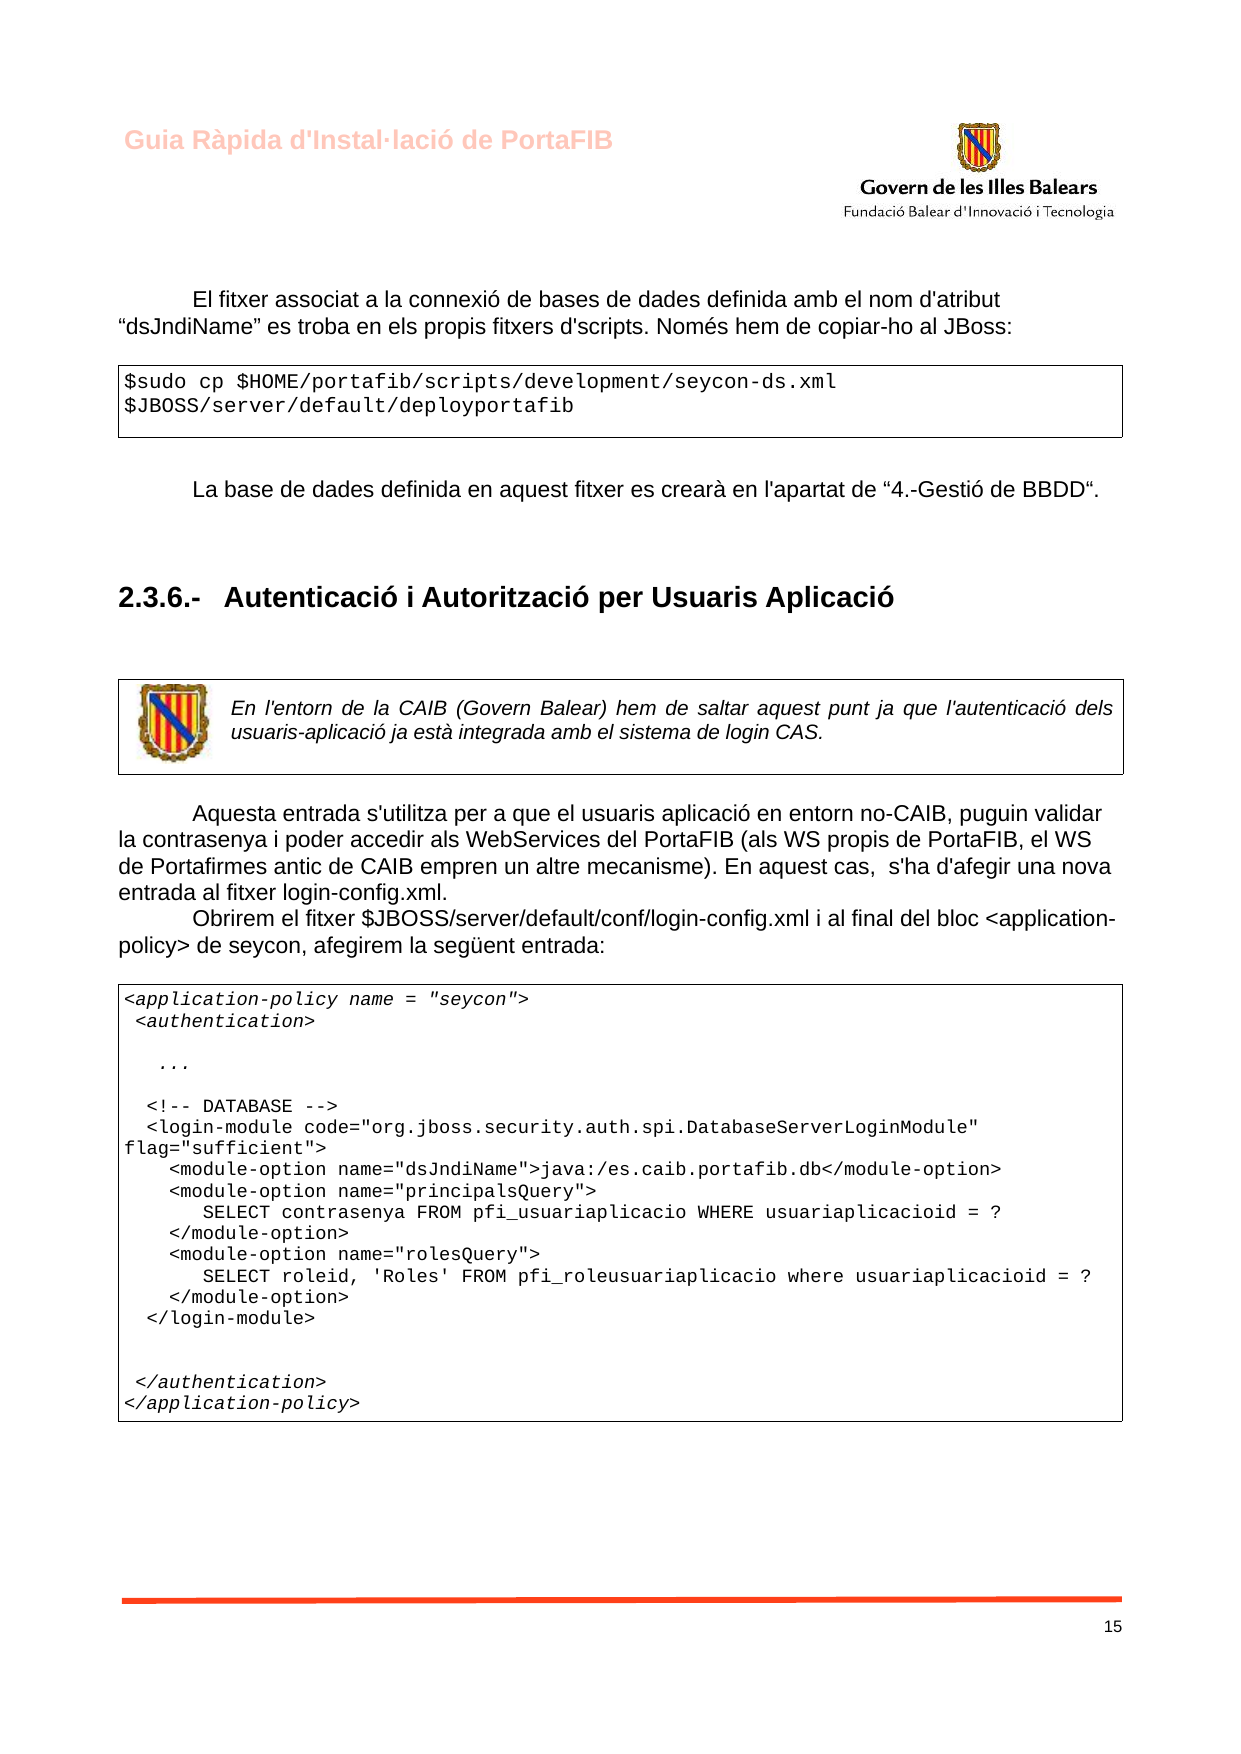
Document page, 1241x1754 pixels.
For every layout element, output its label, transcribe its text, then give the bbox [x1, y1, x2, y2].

table_header En l'entorn de la CAIB (Govern Balear) hem de saltar aquest punt ja que l'autenticació dels usuaris-aplicació ja està integrada amb el sistema de login CAS. [225, 680, 1123, 773]
subtitle Autenticació i Autorització per Usuaris Aplicació [118, 580, 1122, 613]
picture [134, 684, 214, 764]
text La base de dades definida en aquest fitxer es crearà en l'apartat de “4.-Gestió de BBDD“. [118, 476, 1122, 502]
table_header [119, 680, 225, 773]
text Aquesta entrada s'utilitza per a que el usuaris aplicació en entorn no-CAIB, puguin validar la contrasenya i poder accedir als WebServices del PortaFIB (als WS propis de PortaFIB, el WS de Portafirmes antic de CAIB empren un altre mecanisme). En aquest cas, s'ha d'afegir una nova entrada al fitxer login-config.xml. [118, 800, 1122, 905]
text El fitxer associat a la connexió de bases de dades definida amb el nom d'atribut “dsJndiName” es troba en els propis fitxers d'scripts. Només hem de copiar-ho al JBoss: [118, 286, 1122, 339]
table_header $sudo cp $HOME/portafib/scripts/development/seycon-ds.xml $JBOSS/server/default/deployportafib [119, 366, 1122, 437]
picture [840, 123, 1117, 220]
table_header <application-policy name = "seycon"> <authentication> ... <!-- DATABASE --> <login-module code="org.jboss.security.auth.spi.DatabaseServerLoginModule" flag="sufficient"> <module-option name="dsJndiName">java:/es.caib.portafib.db</module-option> <module-option name="principalsQuery"> SELECT contrasenya FROM pfi_usuariaplicacio WHERE usuariaplicacioid = ? </module-option> <module-option name="rolesQuery"> SELECT roleid, 'Roles' FROM pfi_roleusuariaplicacio where usuariaplicacioid = ? </module-option> </login-module> </authentication> </application-policy> [119, 985, 1122, 1421]
text Obrirem el fitxer $JBOSS/server/default/conf/login-config.xml i al final del bloc <application-policy> de seycon, afegirem la següent entrada: [118, 905, 1122, 958]
